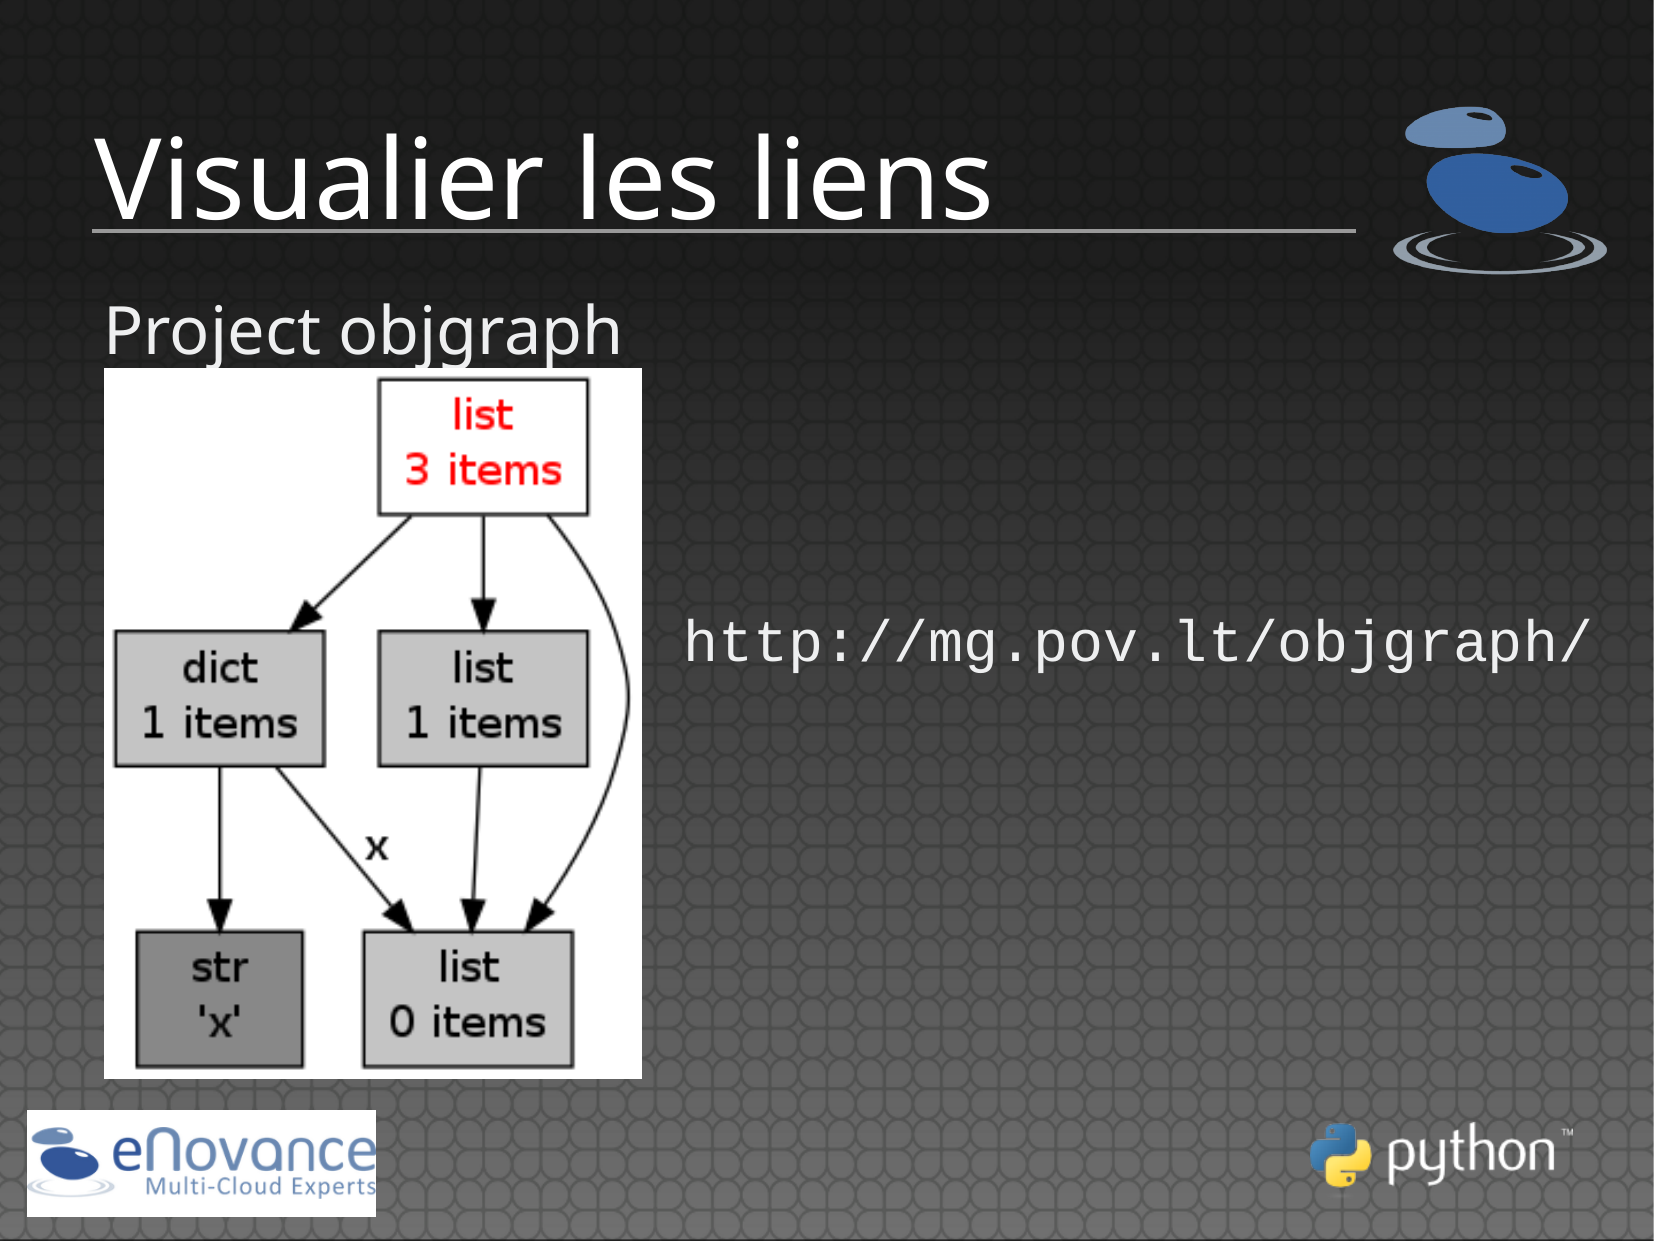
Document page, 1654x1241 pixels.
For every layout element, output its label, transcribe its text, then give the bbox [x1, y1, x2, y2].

picture [0, 0, 1654, 1241]
list http://mg.pov.lt/objgraph/ [642, 612, 1613, 701]
list Project objgraph [32, 283, 1521, 489]
title Visualier les liens [94, 100, 1426, 251]
